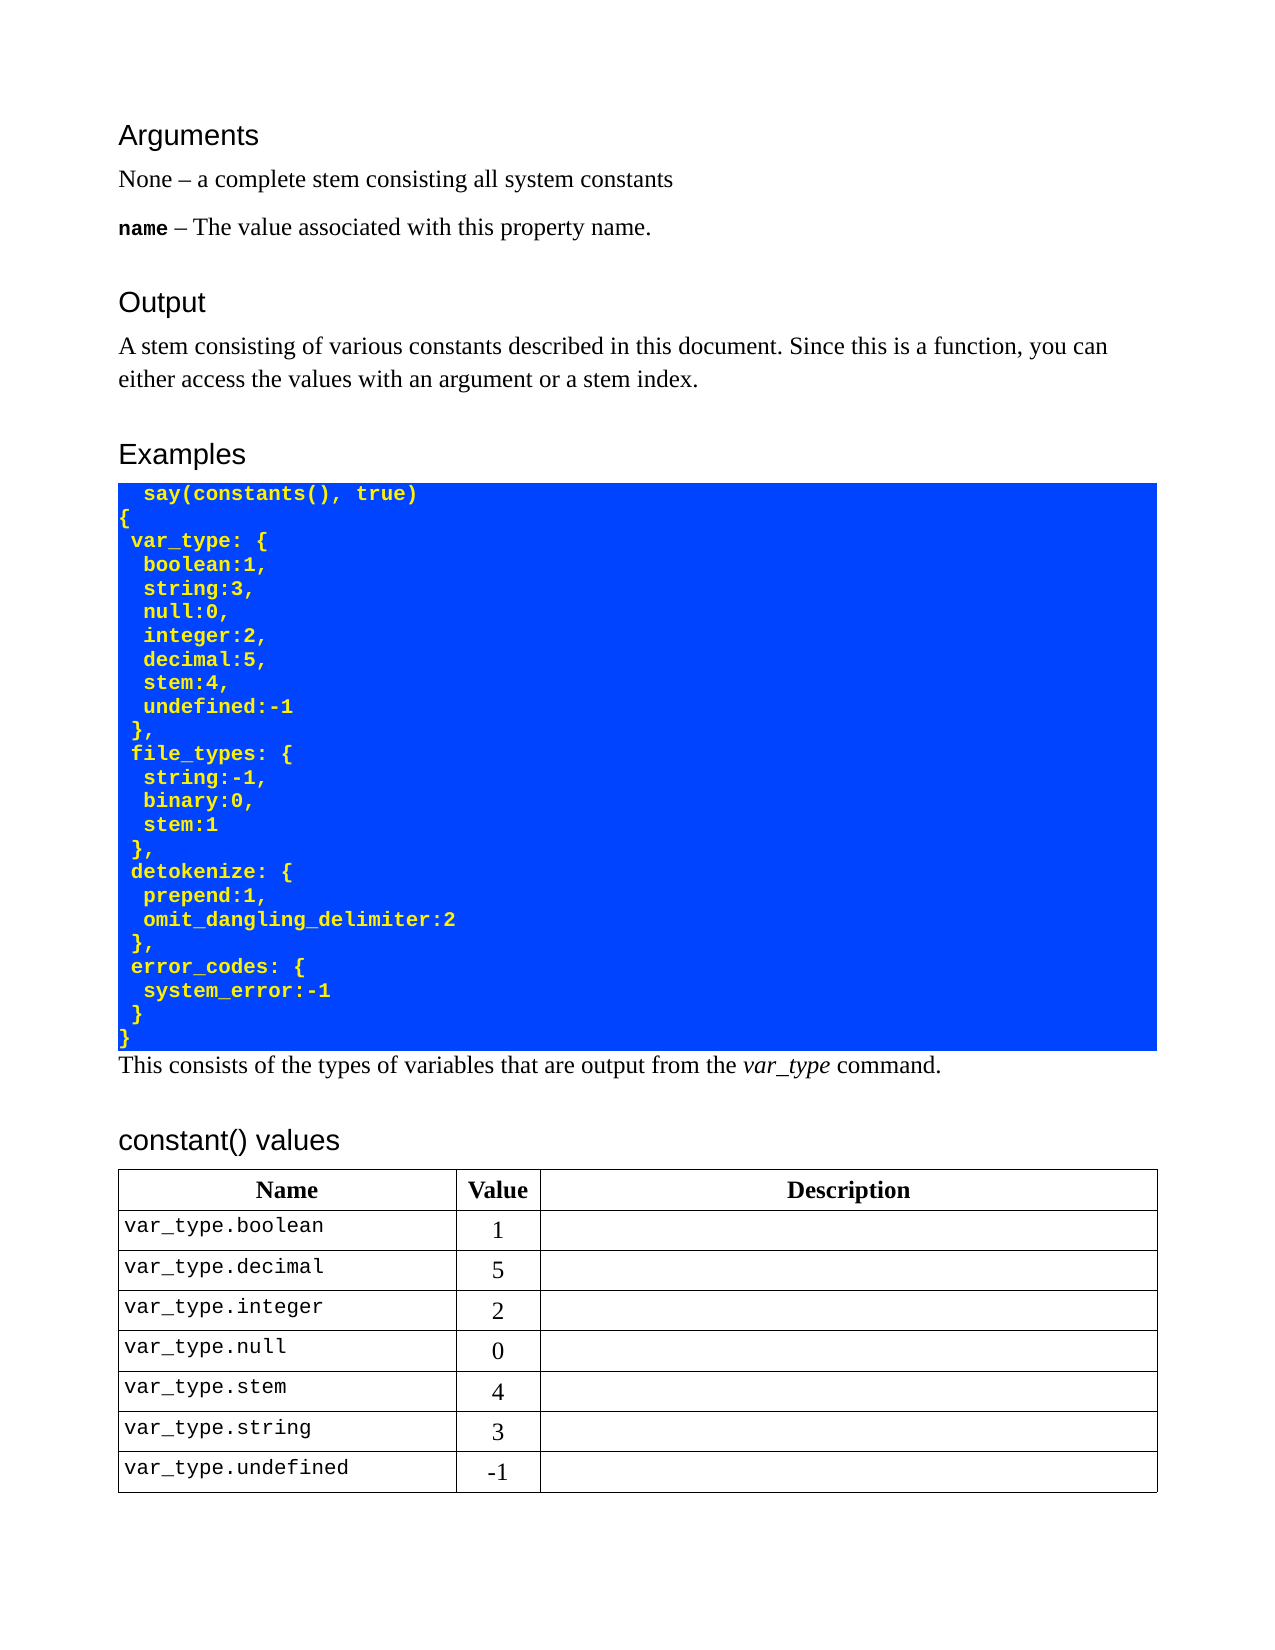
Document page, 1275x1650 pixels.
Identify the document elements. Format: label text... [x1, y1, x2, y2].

text string:3, [118, 578, 1157, 601]
text system_error:-1 [118, 979, 1157, 1003]
table_cell var_type.undefined [119, 1452, 456, 1492]
text }, [118, 719, 1157, 743]
text None – a complete stem consisting all system constants [118, 164, 1157, 193]
table_cell var_type.stem [119, 1372, 456, 1411]
table_cell 1 [457, 1211, 540, 1250]
text stem:1 [118, 814, 1157, 838]
text stem:4, [118, 672, 1157, 696]
text omit_dangling_delimiter:2 [118, 909, 1157, 932]
subtitle Arguments [118, 118, 1157, 152]
table_cell 4 [457, 1372, 540, 1411]
table_cell [541, 1331, 1157, 1371]
text This consists of the types of variables that are output from the var_type command. [118, 1051, 1157, 1079]
table_cell var_type.string [119, 1412, 456, 1451]
text }, [118, 838, 1157, 861]
text prepend:1, [118, 885, 1157, 909]
text integer:2, [118, 625, 1157, 648]
text boolean:1, [118, 554, 1157, 578]
text } [118, 1003, 1157, 1027]
text }, [118, 932, 1157, 956]
text detokenize: { [118, 861, 1157, 885]
subtitle Output [118, 285, 1157, 319]
table_header Description [541, 1170, 1157, 1209]
table_cell [541, 1291, 1157, 1330]
table_header Value [457, 1170, 540, 1209]
table_cell var_type.decimal [119, 1251, 456, 1290]
table_cell 3 [457, 1412, 540, 1451]
table_header Name [119, 1170, 456, 1209]
text var_type: { [118, 530, 1157, 554]
table_cell [541, 1412, 1157, 1451]
text string:-1, [118, 767, 1157, 790]
text } [118, 1027, 1157, 1051]
table_cell var_type.integer [119, 1291, 456, 1330]
text A stem consisting of various constants described in this document. Since this is a function, you can either access the values with an argument or a stem index. [118, 331, 1157, 393]
table_cell [541, 1372, 1157, 1411]
text { [118, 507, 1157, 530]
text say(constants(), true) [118, 483, 1157, 507]
table_cell [541, 1452, 1157, 1492]
subtitle Examples [118, 437, 1157, 471]
text null:0, [118, 601, 1157, 625]
text undefined:-1 [118, 696, 1157, 719]
table_cell [541, 1251, 1157, 1290]
text decimal:5, [118, 648, 1157, 672]
table_cell 0 [457, 1331, 540, 1371]
text name – The value associated with this property name. [118, 212, 1157, 241]
table_cell 2 [457, 1291, 540, 1330]
text error_codes: { [118, 956, 1157, 979]
table_cell [541, 1211, 1157, 1250]
subtitle constant() values [118, 1123, 1157, 1157]
table_cell 5 [457, 1251, 540, 1290]
text binary:0, [118, 790, 1157, 814]
text file_types: { [118, 743, 1157, 767]
table_cell var_type.boolean [119, 1211, 456, 1250]
table_cell -1 [457, 1452, 540, 1492]
table_cell var_type.null [119, 1331, 456, 1371]
